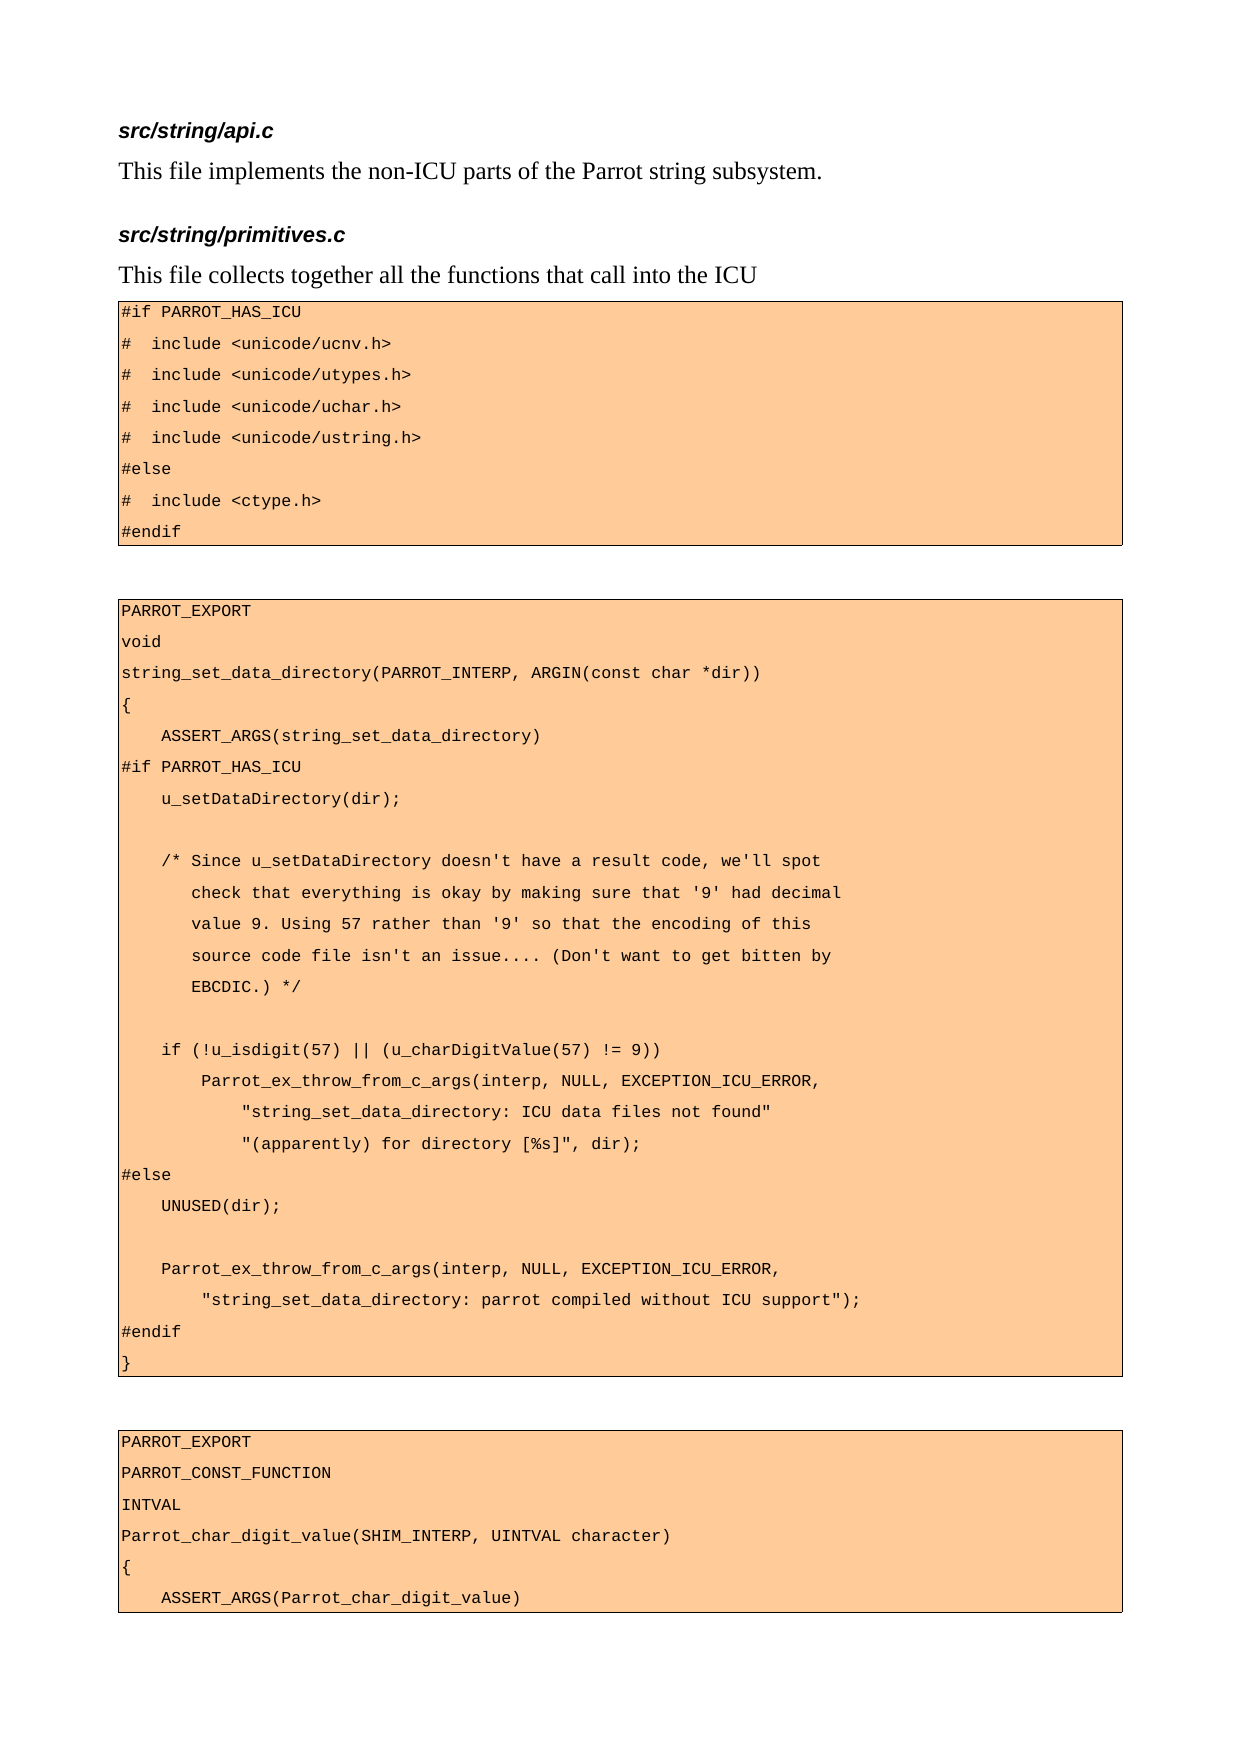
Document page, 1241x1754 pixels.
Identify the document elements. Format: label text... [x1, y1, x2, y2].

text Parrot_char_digit_value(SHIM_INTERP, UINTVAL character) [119, 1524, 1122, 1546]
text { [119, 1556, 1122, 1578]
text void [119, 631, 1122, 652]
text #endif [119, 521, 1122, 545]
text "(apparently) for directory [%s]", dir); [119, 1132, 1122, 1154]
text { [119, 693, 1122, 715]
text EBCDIC.) */ [119, 975, 1122, 997]
text #else [119, 458, 1122, 480]
text u_setDataDirectory(dir); [119, 787, 1122, 809]
text # include <unicode/ucnv.h> [119, 332, 1122, 354]
text Parrot_ex_throw_from_c_args(interp, NULL, EXCEPTION_ICU_ERROR, [119, 1258, 1122, 1279]
text This file implements the non-ICU parts of the Parrot string subsystem. [118, 156, 1122, 184]
text # include <unicode/utypes.h> [119, 364, 1122, 386]
text ASSERT_ARGS(string_set_data_directory) [119, 724, 1122, 746]
text #else [119, 1163, 1122, 1185]
text #endif [119, 1320, 1122, 1342]
text # include <ctype.h> [119, 489, 1122, 511]
text check that everything is okay by making sure that '9' had decimal [119, 881, 1122, 903]
text PARROT_CONST_FUNCTION [119, 1462, 1122, 1483]
text } [119, 1352, 1122, 1376]
text string_set_data_directory(PARROT_INTERP, ARGIN(const char *dir)) [119, 662, 1122, 684]
text "string_set_data_directory: parrot compiled without ICU support"); [119, 1289, 1122, 1311]
text #if PARROT_HAS_ICU [119, 756, 1122, 778]
text Parrot_ex_throw_from_c_args(interp, NULL, EXCEPTION_ICU_ERROR, [119, 1069, 1122, 1091]
text INTVAL [119, 1493, 1122, 1515]
text UNUSED(dir); [119, 1195, 1122, 1217]
subtitle src/string/api.c [118, 118, 1122, 143]
text ASSERT_ARGS(Parrot_char_digit_value) [119, 1587, 1122, 1612]
text # include <unicode/ustring.h> [119, 426, 1122, 448]
text source code file isn't an issue.... (Don't want to get bitten by [119, 944, 1122, 966]
text PARROT_EXPORT [119, 600, 1122, 621]
text #if PARROT_HAS_ICU [119, 302, 1122, 323]
text if (!u_isdigit(57) || (u_charDigitValue(57) != 9)) [119, 1038, 1122, 1060]
text "string_set_data_directory: ICU data files not found" [119, 1101, 1122, 1123]
text PARROT_EXPORT [119, 1431, 1122, 1452]
text value 9. Using 57 rather than '9' so that the encoding of this [119, 913, 1122, 934]
text This file collects together all the functions that call into the ICU [118, 260, 1122, 288]
subtitle src/string/primitives.c [118, 222, 1122, 247]
text /* Since u_setDataDirectory doesn't have a result code, we'll spot [119, 850, 1122, 872]
text # include <unicode/uchar.h> [119, 395, 1122, 417]
